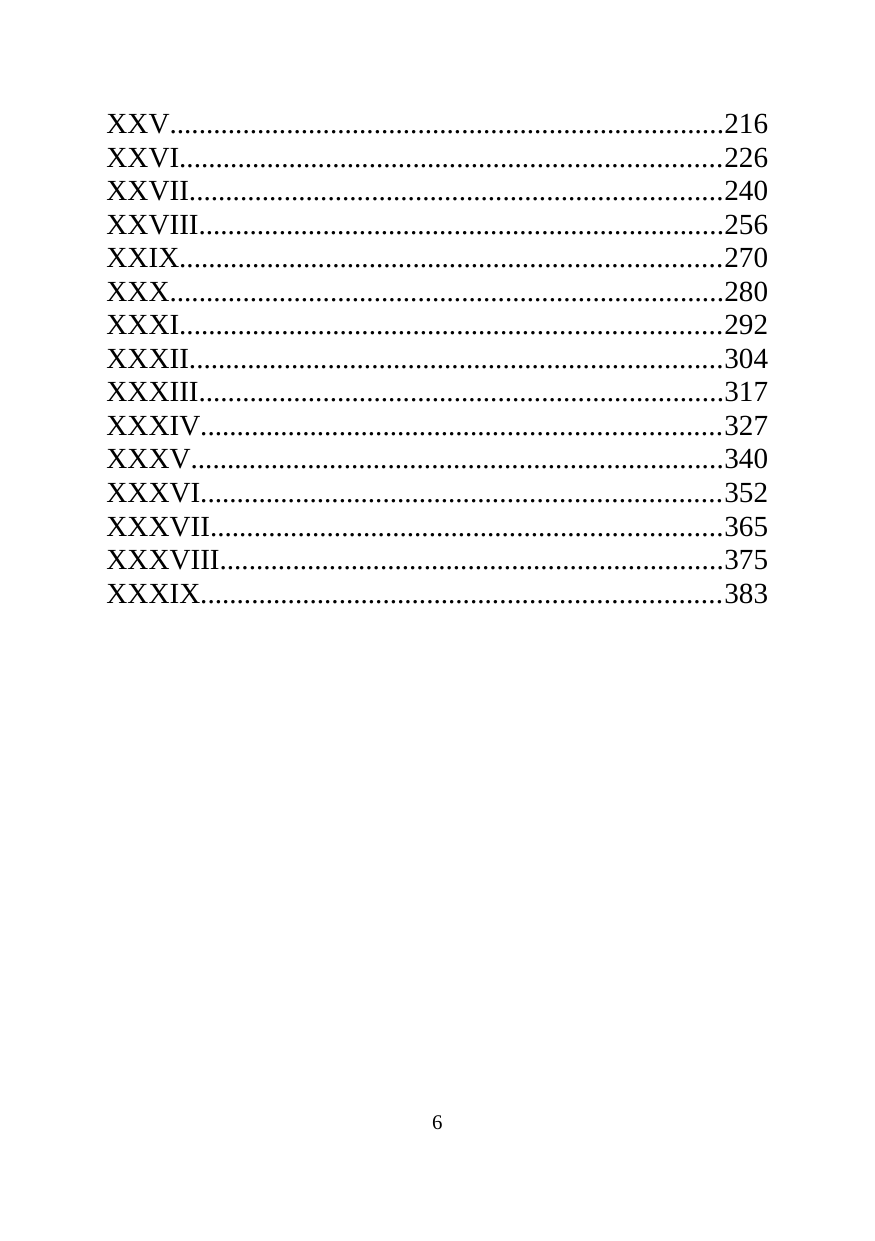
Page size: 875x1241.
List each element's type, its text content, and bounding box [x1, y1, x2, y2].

text XXVIII 256 [106, 207, 768, 240]
text XXXVII 365 [106, 509, 768, 542]
text XXXIII 317 [106, 374, 768, 408]
text XXVI 226 [106, 140, 768, 173]
text XXX 280 [106, 274, 768, 307]
text XXXIV 327 [106, 408, 768, 442]
text XXVII 240 [106, 173, 768, 207]
text XXXV 340 [106, 442, 768, 475]
text XXXIX 383 [106, 576, 768, 609]
text XXXI 292 [106, 307, 768, 341]
text XXXII 304 [106, 341, 768, 374]
text XXIX 270 [106, 240, 768, 274]
text XXV 216 [106, 106, 768, 140]
text XXXVI 352 [106, 475, 768, 509]
text XXXVIII 375 [106, 542, 768, 576]
